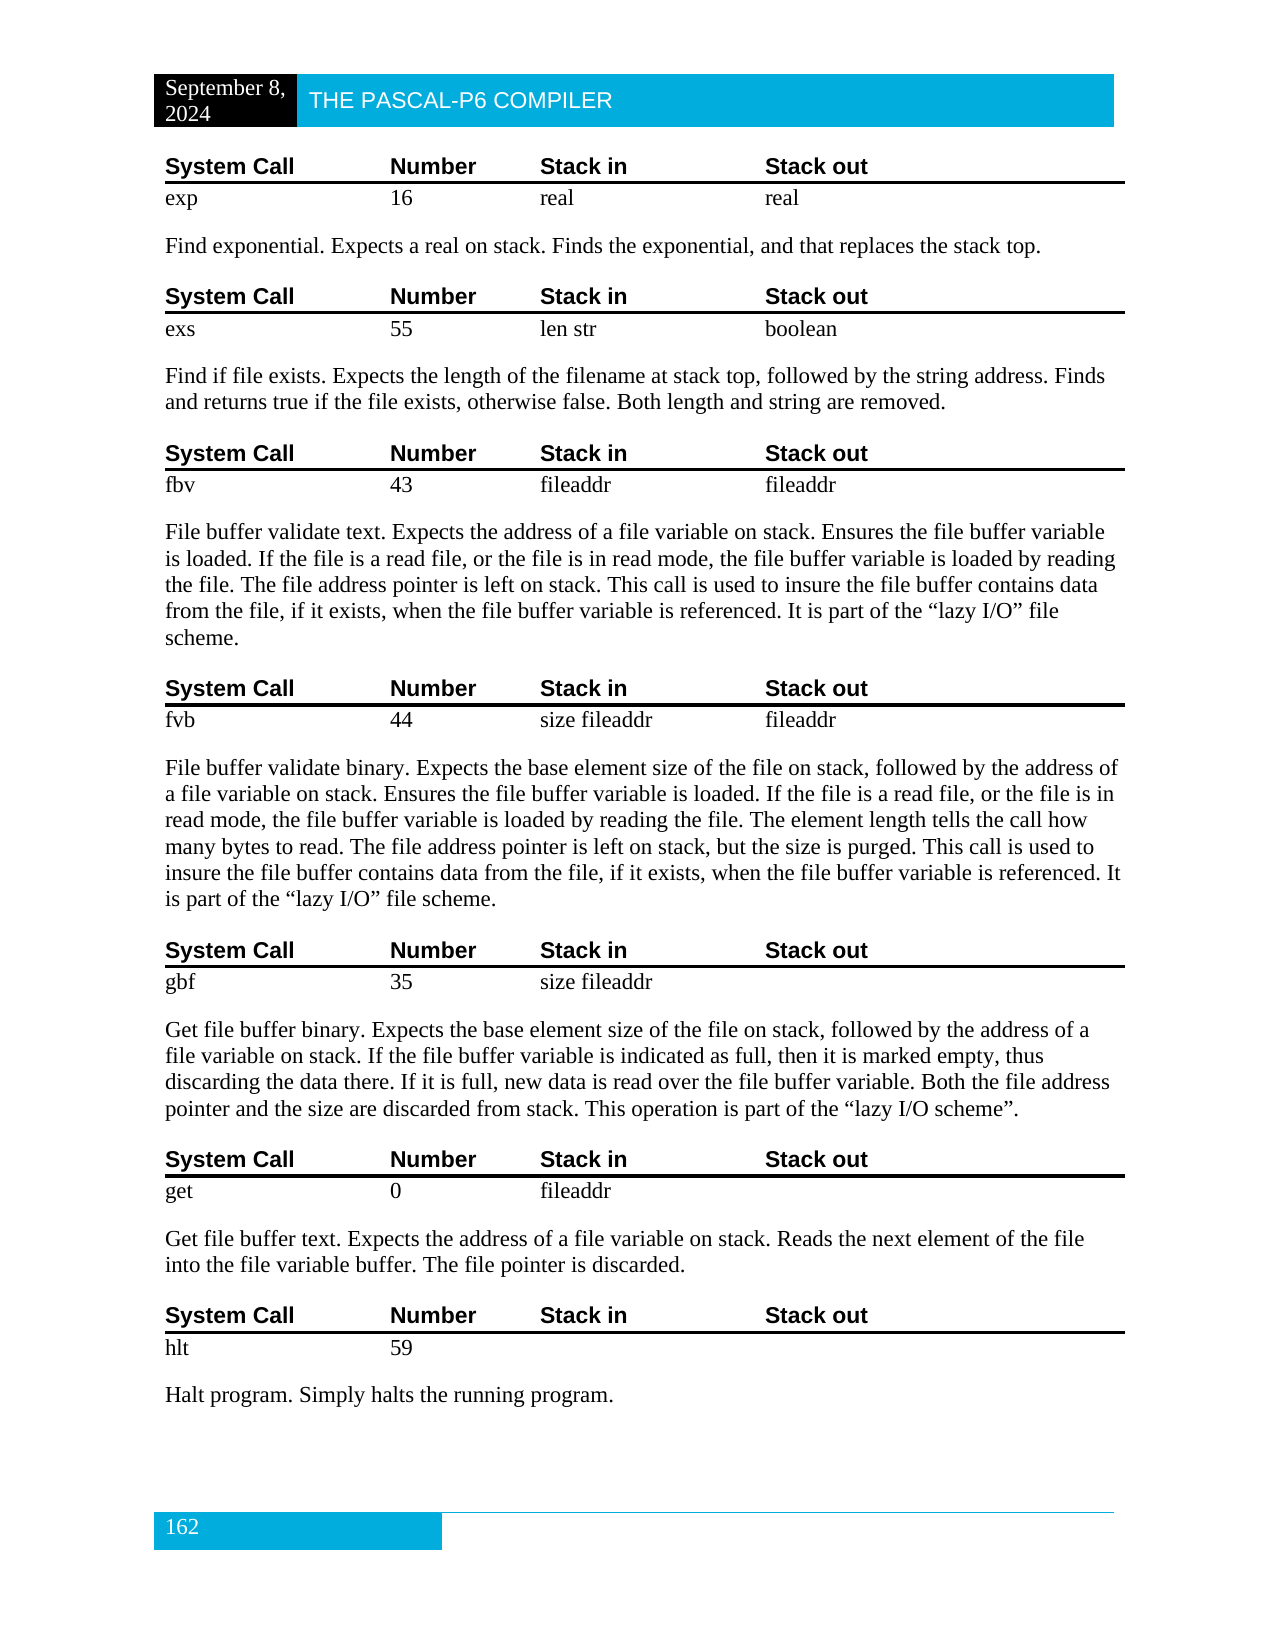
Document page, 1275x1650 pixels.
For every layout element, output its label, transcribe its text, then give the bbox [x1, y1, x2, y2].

text Find if file exists. Expects the length of the filename at stack top, followed by the string address. Finds and returns true if the file exists, otherwise false. Both length and string are removed. [165, 362, 1125, 414]
text System Call Number Stack in Stack out [165, 283, 1125, 311]
text System Call Number Stack in Stack out [165, 439, 1125, 468]
text System Call Number Stack in Stack out [165, 937, 1125, 965]
text System Call Number Stack in Stack out [165, 1302, 1125, 1331]
text exs 55 len str boolean [165, 314, 1125, 341]
text Find exponential. Expects a real on stack. Finds the exponential, and that replaces the stack top. [165, 232, 1125, 258]
text fbv 43 fileaddr fileaddr [165, 471, 1125, 497]
text hlt 59 [165, 1334, 1125, 1360]
text File buffer validate binary. Expects the base element size of the file on stack, followed by the address of a file variable on stack. Ensures the file buffer variable is loaded. If the file is a read file, or the file is in read mode, the file buffer variable is loaded by reading the file. The element length tells the call how many bytes to read. The file address pointer is left on stack, but the size is purged. This call is used to insure the file buffer contains data from the file, if it exists, when the file buffer variable is referenced. It is part of the “lazy I/O” file scheme. [165, 754, 1125, 912]
text System Call Number Stack in Stack out [165, 1146, 1125, 1174]
text get 0 fileaddr [165, 1178, 1125, 1204]
text fvb 44 size fileaddr fileaddr [165, 707, 1125, 733]
text exp 16 real real [165, 184, 1125, 211]
text System Call Number Stack in Stack out [165, 675, 1125, 703]
text gbf 35 size fileaddr [165, 968, 1125, 995]
text Halt program. Simply halts the running program. [165, 1381, 1125, 1408]
text Get file buffer text. Expects the address of a file variable on stack. Reads the next element of the file into the file variable buffer. The file pointer is discarded. [165, 1225, 1125, 1277]
text Get file buffer binary. Expects the base element size of the file on stack, followed by the address of a file variable on stack. If the file buffer variable is indicated as full, then it is marked empty, thus discarding the data there. If it is full, new data is read over the file buffer variable. Both the file address pointer and the size are discarded from stack. This operation is part of the “lazy I/O scheme”. [165, 1016, 1125, 1121]
text File buffer validate text. Expects the address of a file variable on stack. Ensures the file buffer variable is loaded. If the file is a read file, or the file is in read mode, the file buffer variable is loaded by reading the file. The file address pointer is left on stack. This call is used to insure the file buffer contains data from the file, if it exists, when the file buffer variable is referenced. It is part of the “lazy I/O” file scheme. [165, 518, 1125, 650]
text System Call Number Stack in Stack out [165, 153, 1125, 181]
